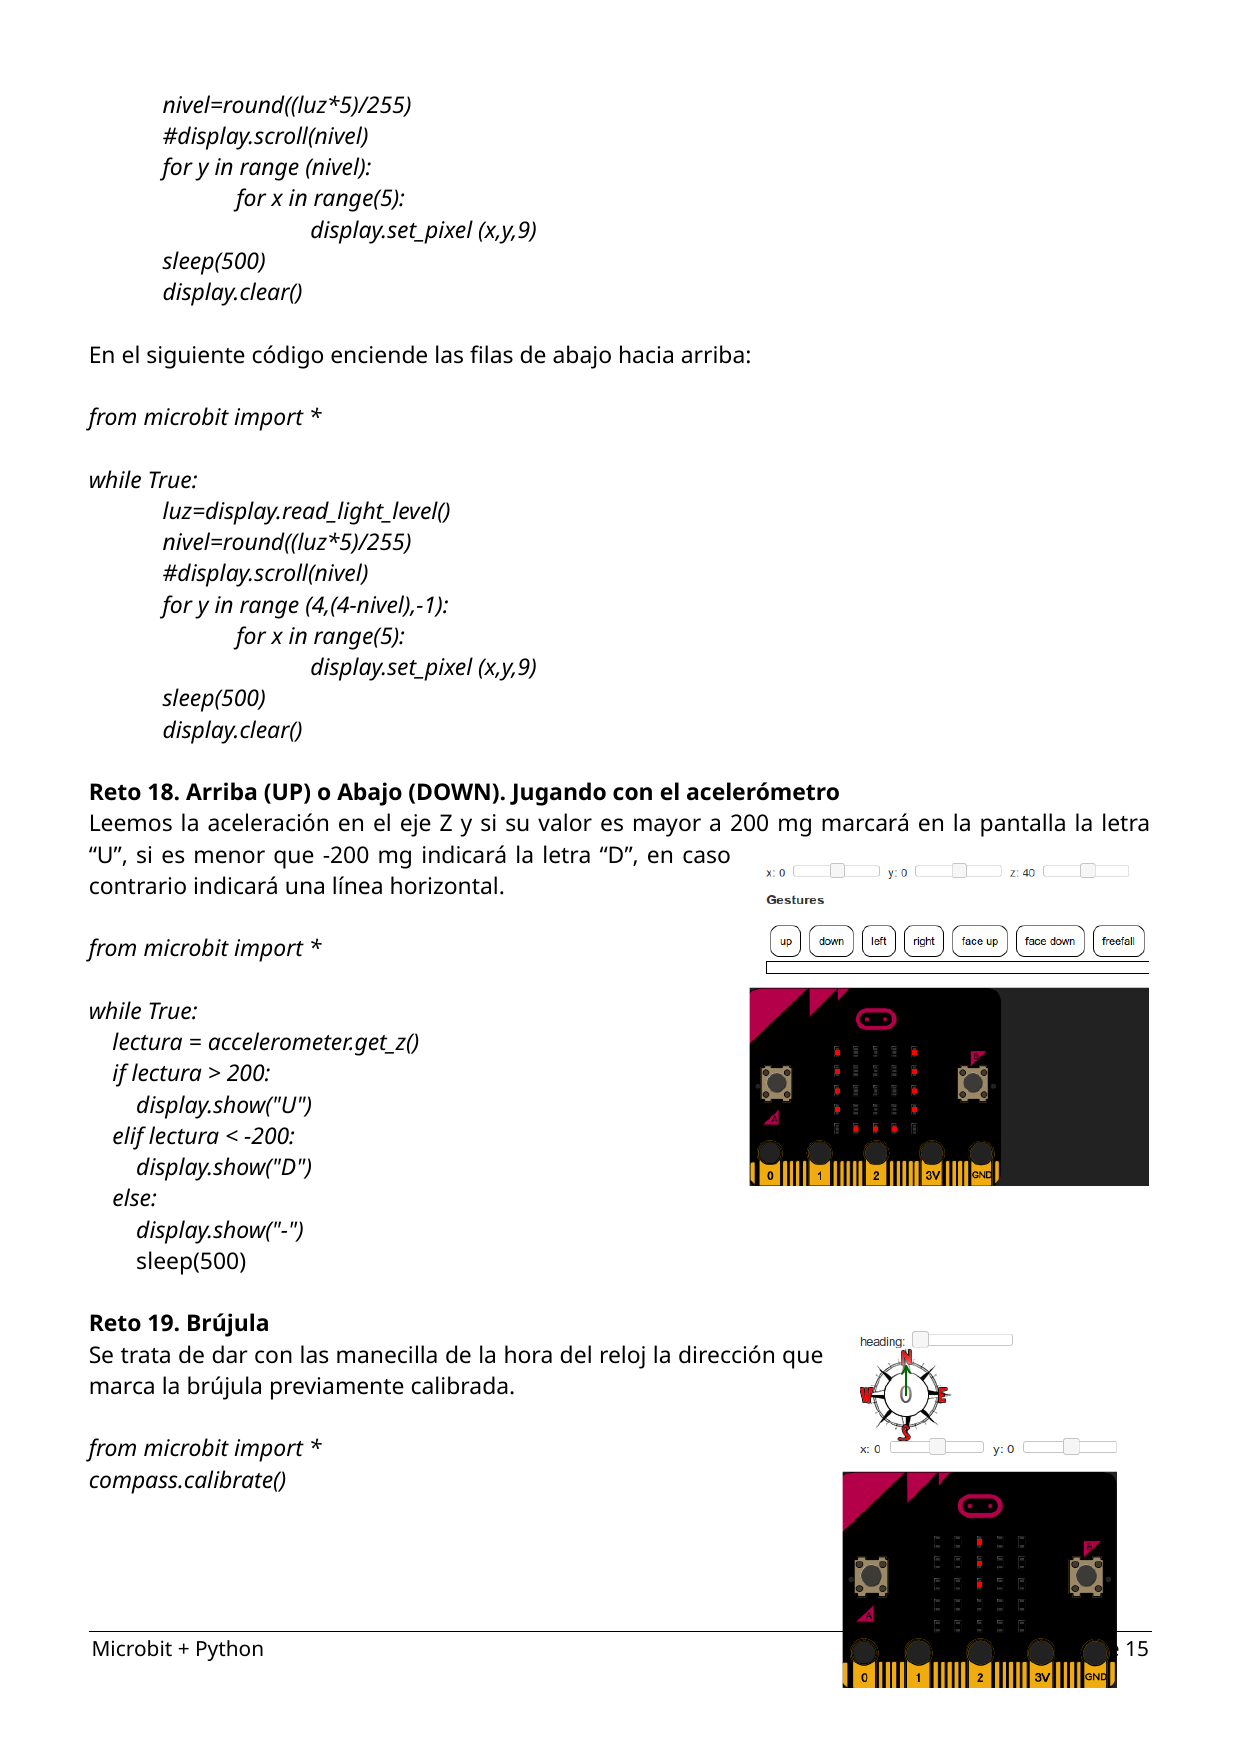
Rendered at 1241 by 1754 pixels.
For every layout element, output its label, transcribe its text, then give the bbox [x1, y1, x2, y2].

text while True: [88, 995, 749, 1026]
text for x in range(5): [88, 182, 1152, 213]
text Reto 18. Arriba (UP) o Abajo (DOWN). Jugando con el acelerómetro [88, 776, 1152, 807]
text sleep(500) [88, 1245, 1152, 1276]
picture [842, 1322, 1117, 1688]
text lectura = accelerometer.get_z() [88, 1026, 749, 1057]
text from microbit import * [88, 401, 1152, 432]
text Se trata de dar con las manecilla de la hora del reloj la dirección que marca la brújula previamente calibrada. [88, 1338, 842, 1401]
text from microbit import * [88, 932, 749, 963]
text while True: [88, 463, 1152, 495]
text [1117, 1463, 1152, 1495]
text from microbit import * [88, 1432, 842, 1463]
text display.show("U") [88, 1088, 749, 1120]
picture [749, 860, 1149, 1186]
text Leemos la aceleración en el eje Z y si su valor es mayor a 200 mg marcará en la pantalla la letra “U”, si es menor que -200 mg indicará la letra “D”, en caso contrario indicará una línea horizontal. [88, 807, 1152, 901]
text En el siguiente código enciende las filas de abajo hacia arriba: [88, 338, 1152, 370]
text sleep(500) [88, 245, 1152, 276]
text nivel=round((luz*5)/255) [88, 526, 1152, 557]
text compass.calibrate() [88, 1463, 842, 1495]
text else: [88, 1182, 1152, 1213]
text [1117, 1432, 1152, 1463]
text #display.scroll(nivel) [88, 557, 1152, 588]
text Reto 19. Brújula [88, 1307, 1152, 1338]
text #display.scroll(nivel) [88, 120, 1152, 151]
text elif lectura < -200: [88, 1120, 749, 1151]
text nivel=round((luz*5)/255) [88, 88, 1152, 120]
text display.clear() [88, 276, 1152, 307]
text sleep(500) [88, 682, 1152, 713]
text for y in range (4,(4-nivel),-1): [88, 588, 1152, 620]
text luz=display.read_light_level() [88, 495, 1152, 526]
text display.set_pixel (x,y,9) [88, 213, 1152, 245]
text display.show("D") [88, 1151, 749, 1182]
text for y in range (nivel): [88, 151, 1152, 182]
text for x in range(5): [88, 620, 1152, 651]
text if lectura > 200: [88, 1057, 749, 1088]
text display.set_pixel (x,y,9) [88, 651, 1152, 682]
text display.clear() [88, 713, 1152, 745]
text display.show("-") [88, 1213, 1152, 1245]
